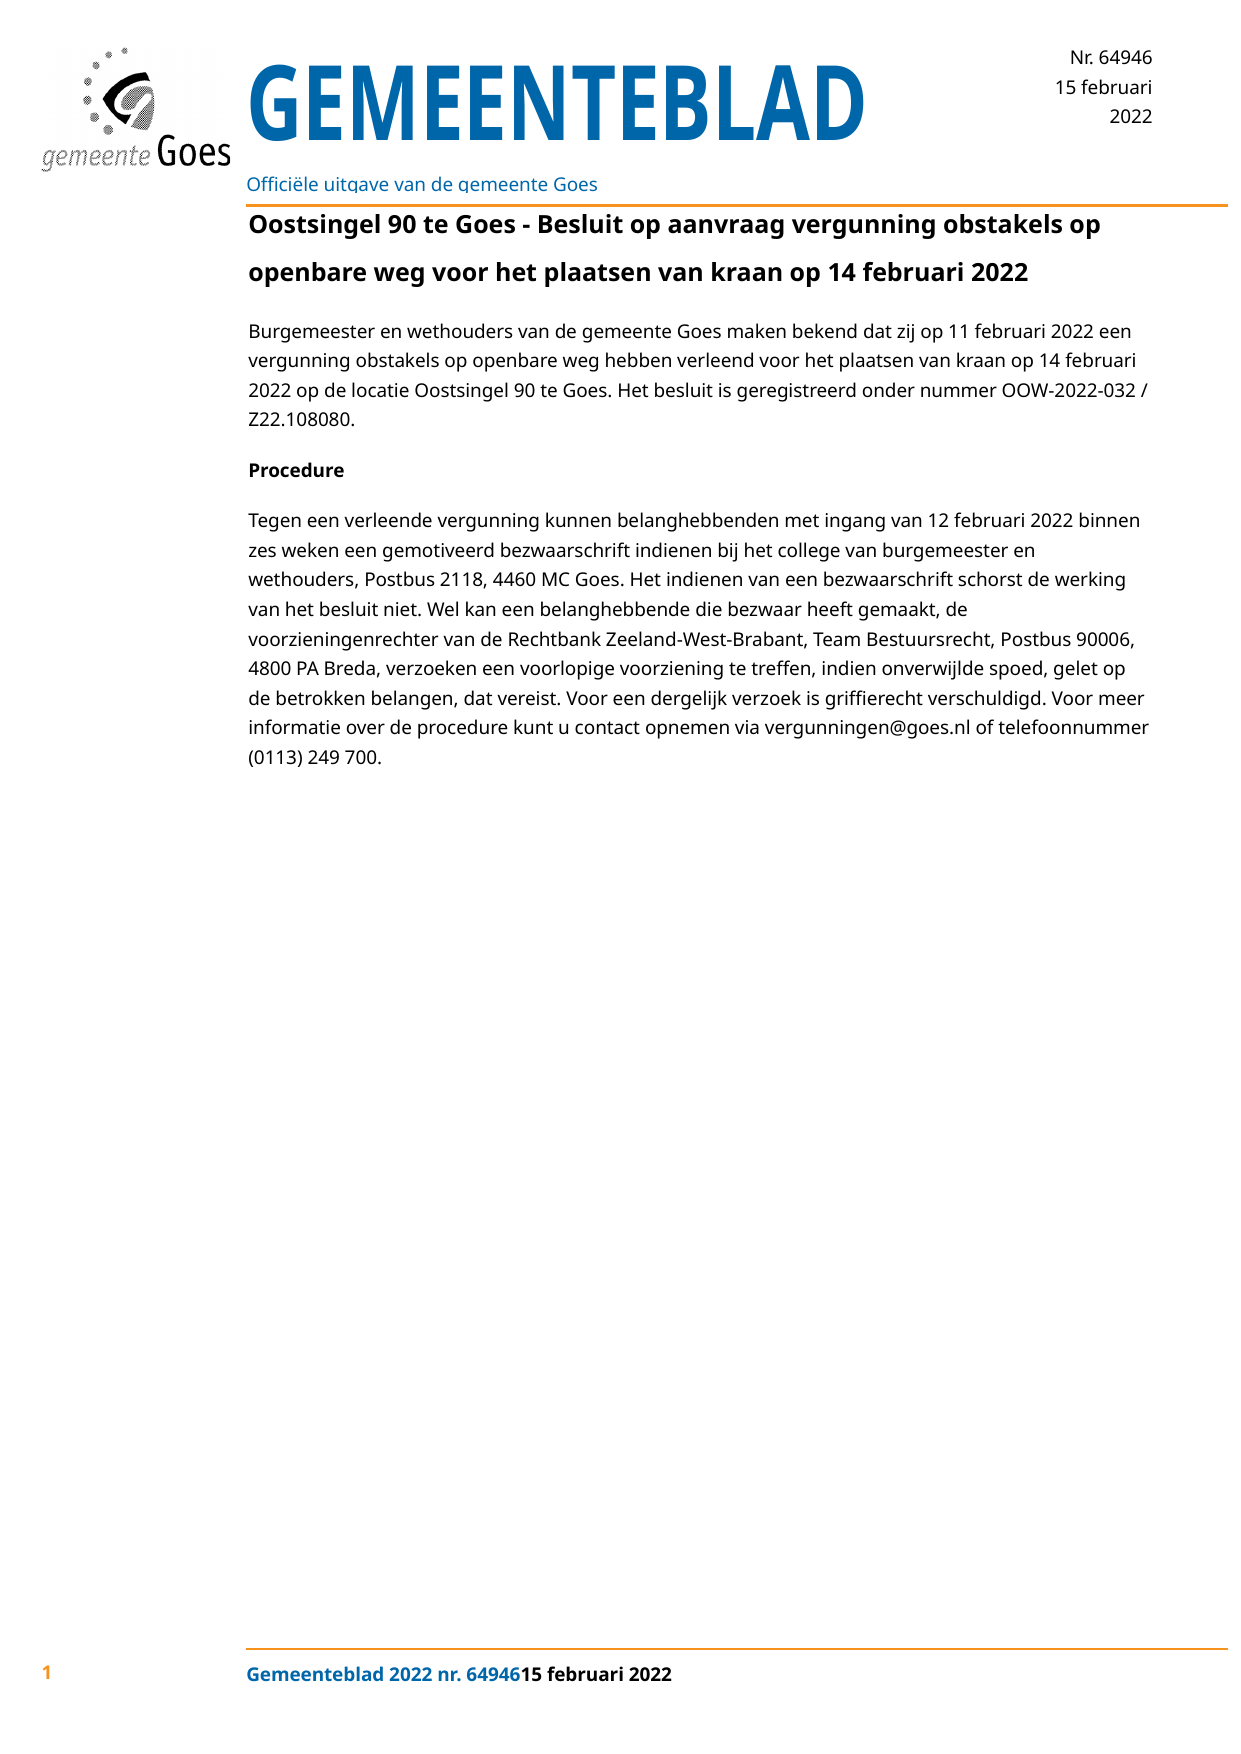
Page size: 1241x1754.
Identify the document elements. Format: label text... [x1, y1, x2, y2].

picture [41, 47, 231, 172]
text Procedure [248, 457, 1152, 483]
text Tegen een verleende vergunning kunnen belanghebbenden met ingang van 12 februari 2022 binnen zes weken een gemotiveerd bezwaarschrift indienen bij het college van burgemeester en wethouders, Postbus 2118, 4460 MC Goes. Het indienen van een bezwaarschrift schorst de werking van het besluit niet. Wel kan een belanghebbende die bezwaar heeft gemaakt, de voorzieningenrechter van de Rechtbank Zeeland-West-Brabant, Team Bestuursrecht, Postbus 90006, 4800 PA Breda, verzoeken een voorlopige voorziening te treffen, indien onverwijlde spoed, gelet op de betrokken belangen, dat vereist. Voor een dergelijk verzoek is griffierecht verschuldigd. Voor meer informatie over de procedure kunt u contact opnemen via vergunningen@goes.nl of telefoonnummer (0113) 249 700. [248, 507, 1152, 770]
text Oostsingel 90 te Goes - Besluit op aanvraag vergunning obstakels op openbare weg voor het plaatsen van kraan op 14 februari 2022 [248, 207, 1152, 288]
text Burgemeester en wethouders van de gemeente Goes maken bekend dat zij op 11 februari 2022 een vergunning obstakels op openbare weg hebben verleend voor het plaatsen van kraan op 14 februari 2022 op de locatie Oostsingel 90 te Goes. Het besluit is geregistreerd onder nummer OOW-2022-032 / Z22.108080. [248, 318, 1152, 432]
